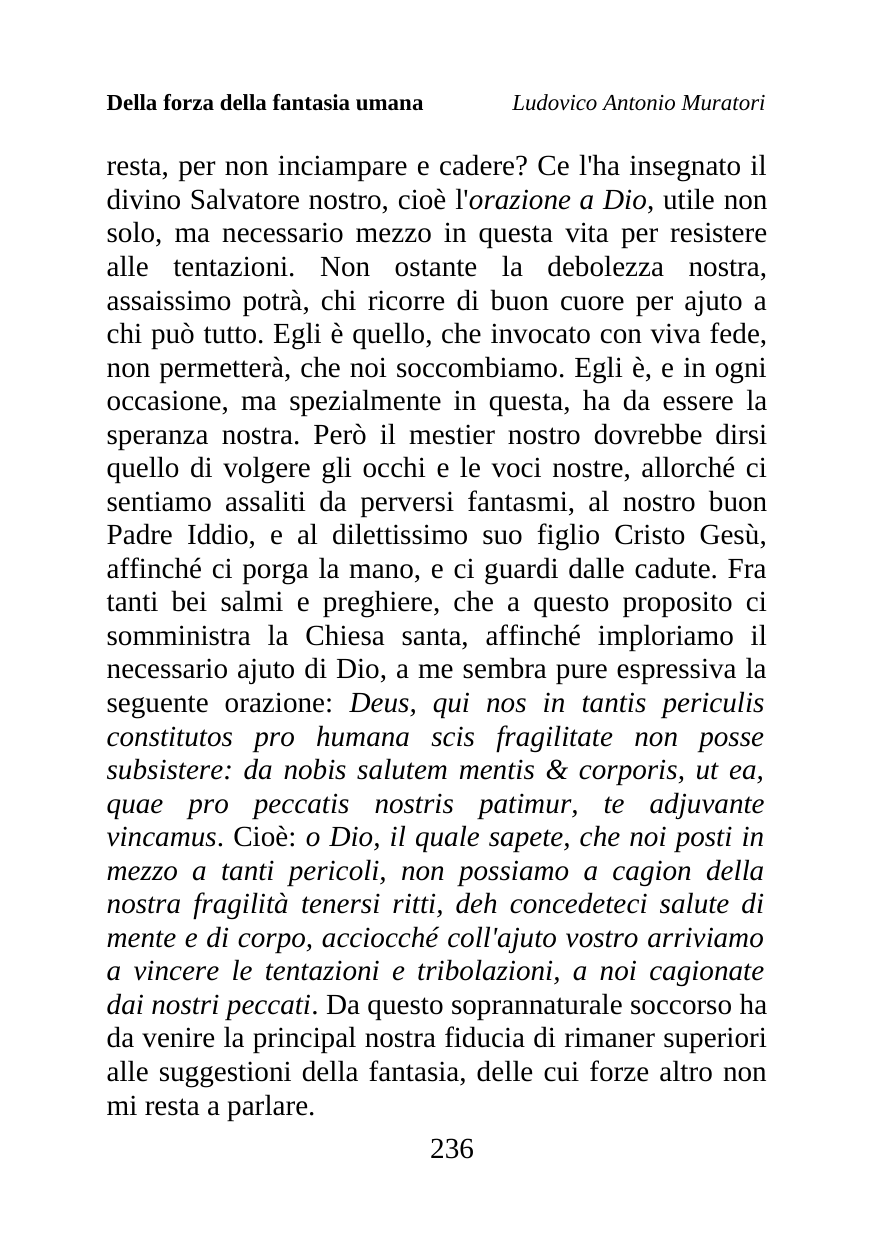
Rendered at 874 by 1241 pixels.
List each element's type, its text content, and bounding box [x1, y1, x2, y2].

text resta, per non inciampare e cadere? Ce l'ha insegnato il divino Salvatore nostro, cioè l'orazione a Dio, utile non solo, ma necessario mezzo in questa vita per resistere alle tentazioni. Non ostante la debolezza nostra, assaissimo potrà, chi ricorre di buon cuore per ajuto a chi può tutto. Egli è quello, che invocato con viva fede, non permetterà, che noi soccombiamo. Egli è, e in ogni occasione, ma spezialmente in questa, ha da essere la speranza nostra. Però il mestier nostro dovrebbe dirsi quello di volgere gli occhi e le voci nostre, allorché ci sentiamo assaliti da perversi fantasmi, al nostro buon Padre Iddio, e al dilettissimo suo figlio Cristo Gesù, affinché ci porga la mano, e ci guardi dalle cadute. Fra tanti bei salmi e preghiere, che a questo proposito ci somministra la Chiesa santa, affinché imploriamo il necessario ajuto di Dio, a me sembra pure espressiva la seguente orazione: Deus, qui nos in tantis periculis constitutos pro humana scis fragilitate non posse subsistere: da nobis salutem mentis & corporis, ut ea, quae pro peccatis nostris patimur, te adjuvante vincamus. Cioè: o Dio, il quale sapete, che noi posti in mezzo a tanti pericoli, non possiamo a cagion della nostra fragilità tenersi ritti, deh concedeteci salute di mente e di corpo, acciocché coll'ajuto vostro arriviamo a vincere le tentazioni e tribolazioni, a noi cagionate dai nostri peccati. Da questo soprannaturale soccorso ha da venire la principal nostra fiducia di rimaner superiori alle suggestioni della fantasia, delle cui forze altro non mi resta a parlare. [106, 148, 768, 1121]
